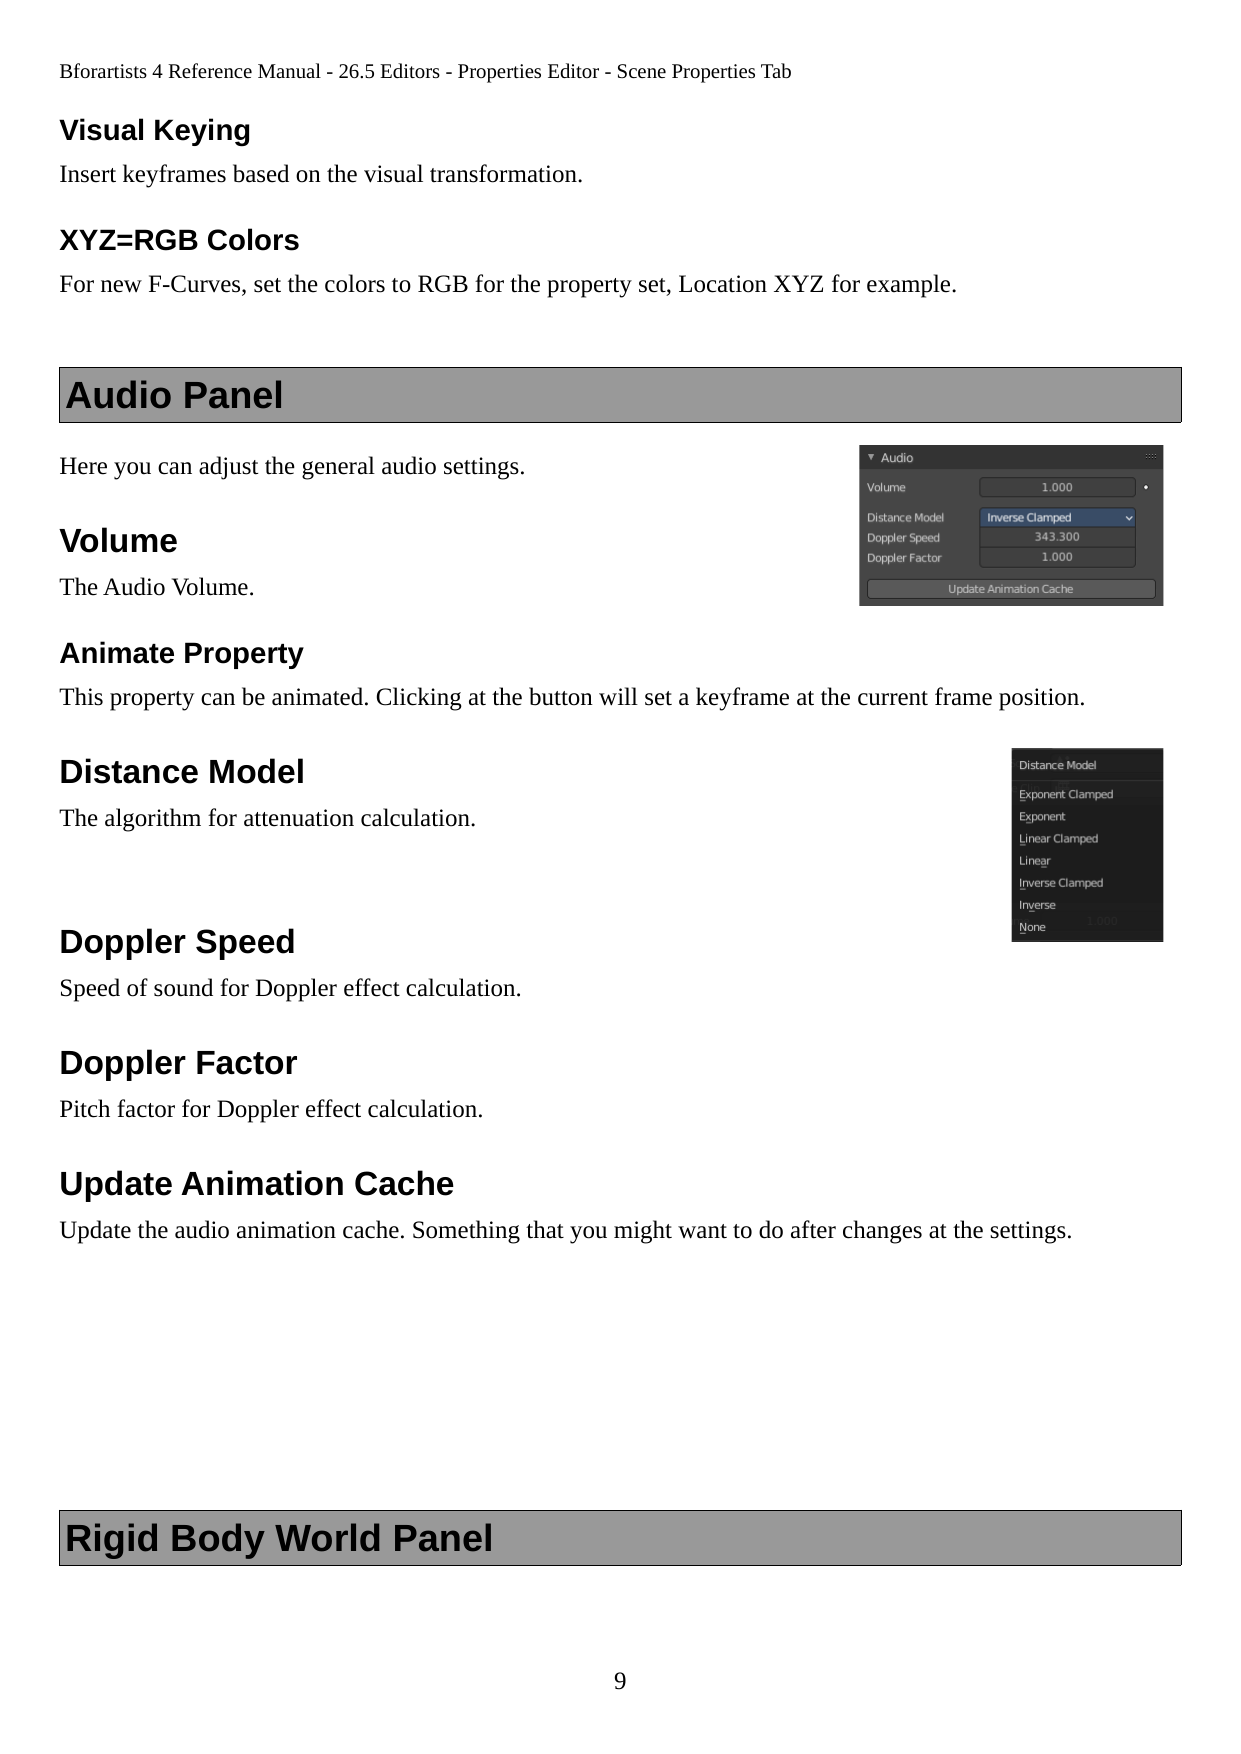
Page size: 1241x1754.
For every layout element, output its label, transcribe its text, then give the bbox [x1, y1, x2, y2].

text The algorithm for attenuation calculation. [59, 803, 1011, 832]
subtitle [1164, 752, 1181, 790]
subtitle Volume [59, 521, 859, 559]
picture [1011, 748, 1164, 942]
text Insert keyframes based on the visual transformation. [59, 159, 1181, 188]
subtitle [1164, 521, 1181, 559]
text [1164, 572, 1181, 601]
subtitle Doppler Speed [59, 922, 1181, 961]
subtitle Doppler Factor [59, 1043, 1181, 1082]
subtitle Update Animation Cache [59, 1164, 1181, 1203]
subtitle Visual Keying [59, 113, 1181, 146]
subtitle Distance Model [59, 752, 1011, 790]
table_header Rigid Body World Panel [60, 1511, 1181, 1565]
picture [859, 445, 1164, 606]
subtitle Animate Property [59, 636, 1181, 669]
text Pitch factor for Doppler effect calculation. [59, 1094, 1181, 1123]
text The Audio Volume. [59, 572, 859, 601]
text For new F-Curves, set the colors to RGB for the property set, Location XYZ for example. [59, 269, 1181, 297]
text Here you can adjust the general audio settings. [59, 451, 859, 480]
text This property can be animated. Clicking at the button will set a keyframe at the current frame position. [59, 682, 1181, 711]
text Update the audio animation cache. Something that you might want to do after changes at the settings. [59, 1215, 1181, 1244]
subtitle XYZ=RGB Colors [59, 222, 1181, 256]
text Speed of sound for Doppler effect calculation. [59, 973, 1181, 1002]
table_header Audio Panel [60, 368, 1181, 422]
